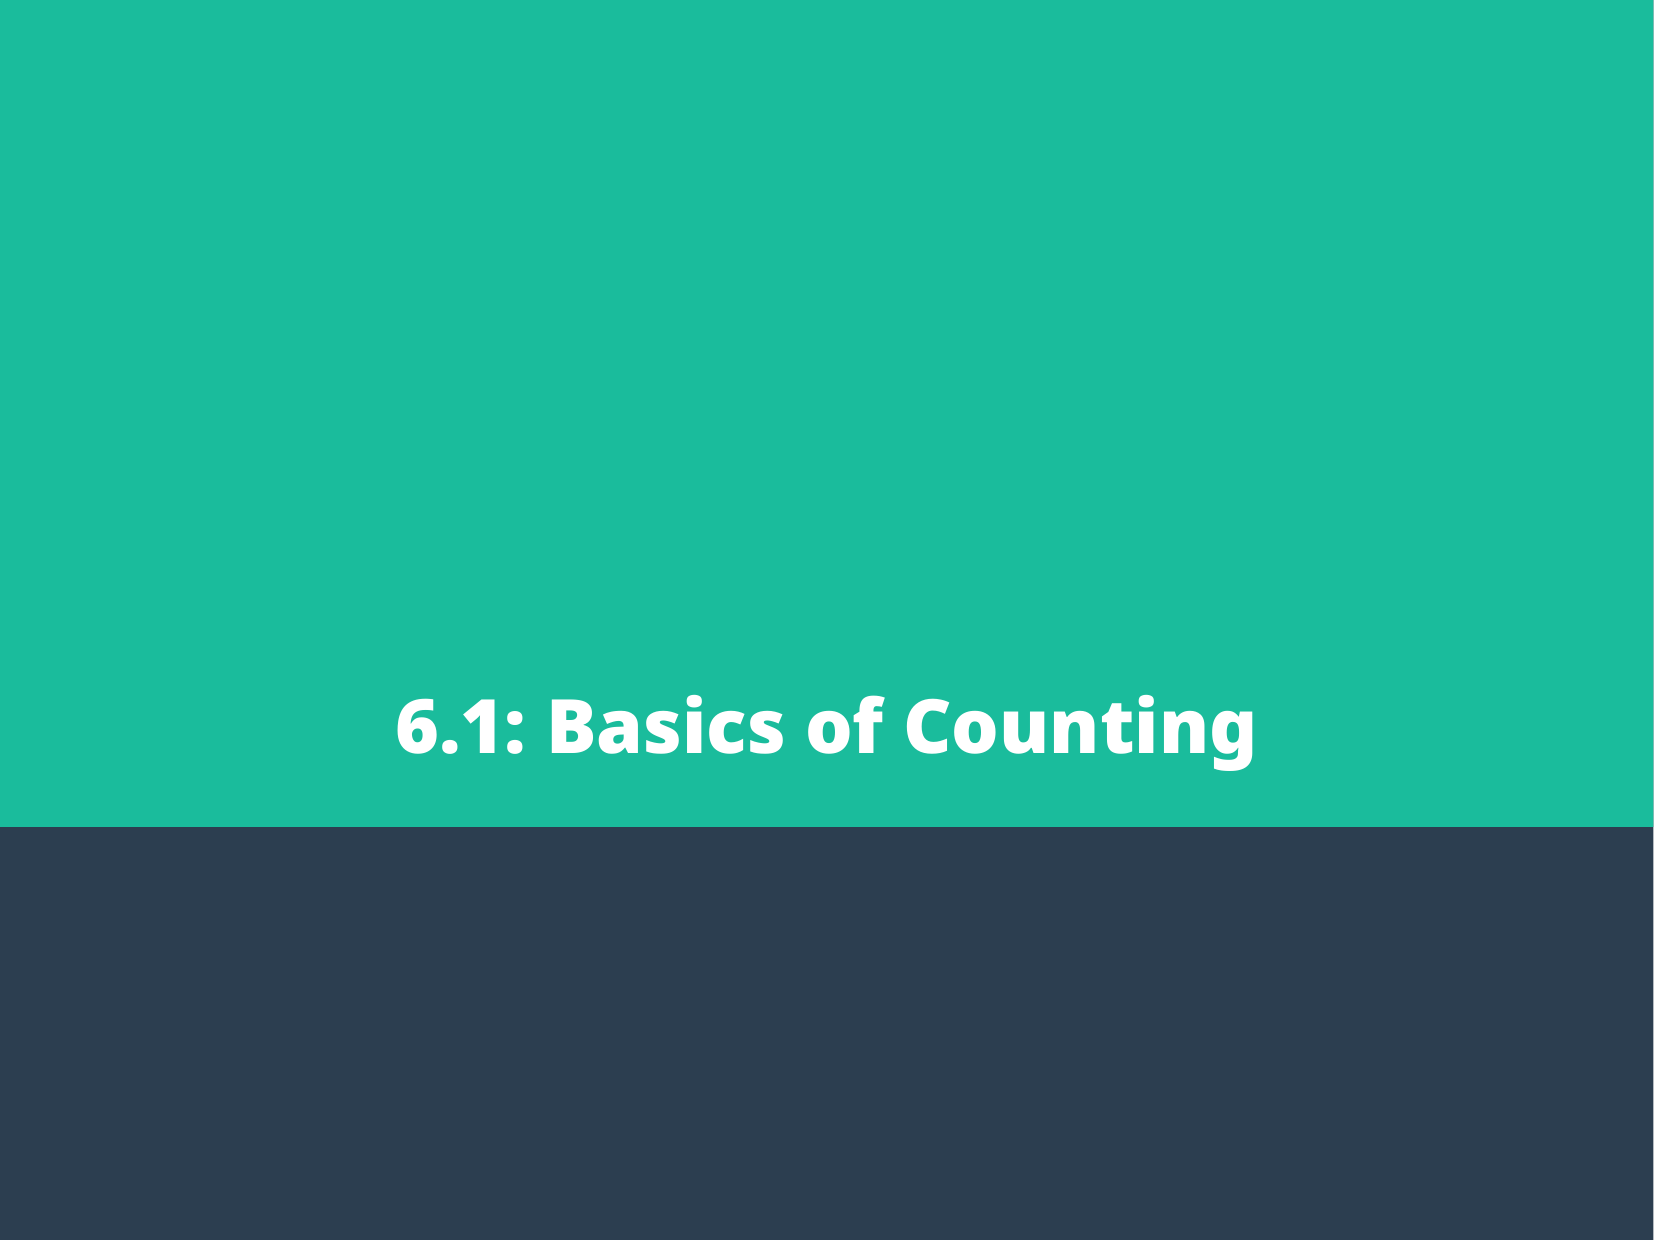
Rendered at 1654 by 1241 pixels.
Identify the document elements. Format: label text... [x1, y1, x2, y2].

title 6.1: Basics of Counting [59, 620, 1595, 778]
